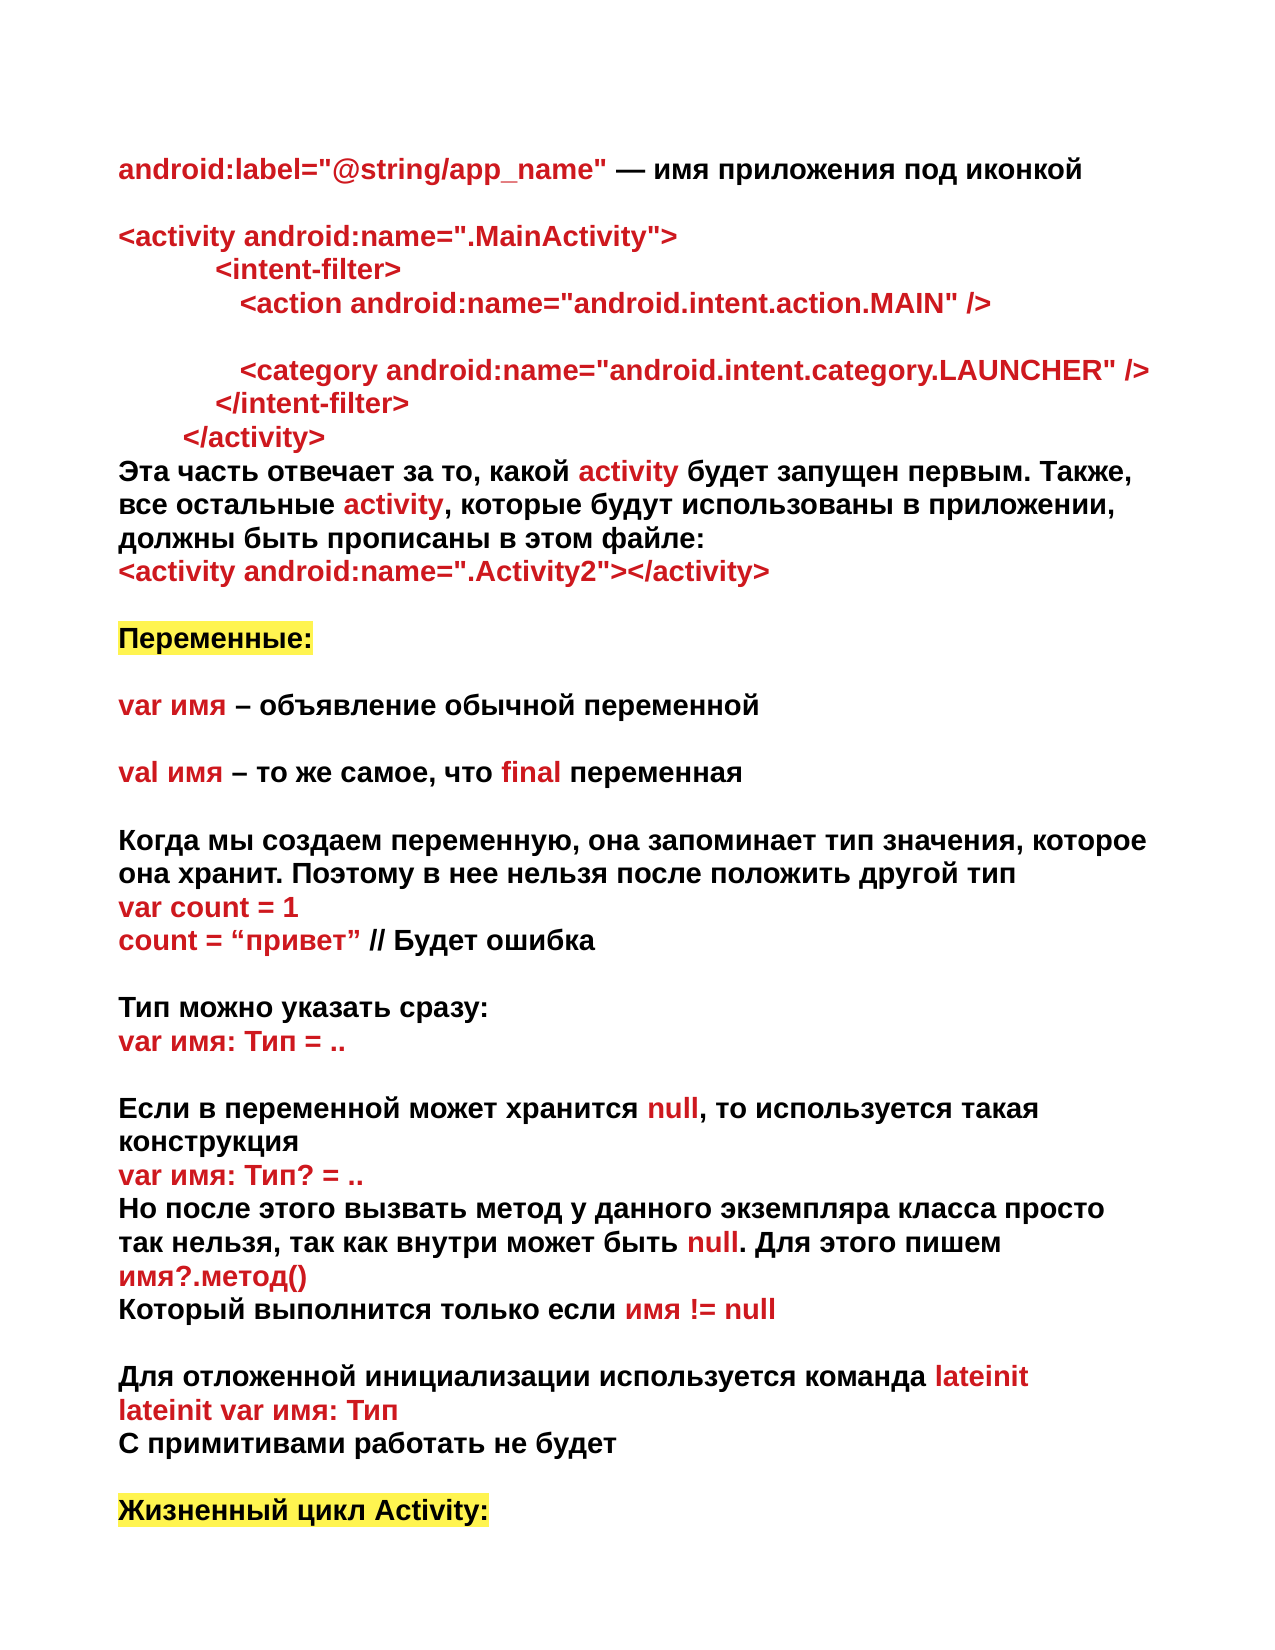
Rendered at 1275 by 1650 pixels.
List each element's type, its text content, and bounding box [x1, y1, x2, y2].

text var имя – объявление обычной переменной [118, 688, 1157, 722]
text <activity android:name=".Activity2"></activity> [118, 554, 1157, 588]
text count = “привет” // Будет ошибка [118, 923, 1157, 957]
text </activity> [118, 420, 1157, 453]
text Когда мы создаем переменную, она запоминает тип значения, которое она хранит. Поэтому в нее нельзя после положить другой тип [118, 822, 1157, 889]
text <intent-filter> [118, 252, 1157, 286]
text Для отложенной инициализации используется команда lateinit [118, 1359, 1157, 1393]
text var имя: Тип = .. [118, 1024, 1157, 1057]
text <category android:name="android.intent.category.LAUNCHER" /> [118, 353, 1157, 386]
text Тип можно указать сразу: [118, 990, 1157, 1024]
text С примитивами работать не будет [118, 1426, 1157, 1460]
text Если в переменной может хранится null, то используется такая конструкция [118, 1091, 1157, 1158]
text Жизненный цикл Activity: [118, 1493, 1157, 1527]
text lateinit var имя: Тип [118, 1393, 1157, 1426]
text </intent-filter> [118, 386, 1157, 420]
text <activity android:name=".MainActivity"> [118, 219, 1157, 252]
text Но после этого вызвать метод у данного экземпляра класса просто так нельзя, так как внутри может быть null. Для этого пишем [118, 1191, 1157, 1258]
text android:label="@string/app_name" — имя приложения под иконкой [118, 152, 1157, 185]
text Который выполнится только если имя != null [118, 1292, 1157, 1326]
text var count = 1 [118, 889, 1157, 923]
text Эта часть отвечает за то, какой activity будет запущен первым. Также, все остальные activity, которые будут использованы в приложении, должны быть прописаны в этом файле: [118, 453, 1157, 554]
text val имя – то же самое, что final переменная [118, 755, 1157, 789]
text имя?.метод() [118, 1258, 1157, 1292]
text <action android:name="android.intent.action.MAIN" /> [118, 286, 1157, 319]
text var имя: Тип? = .. [118, 1158, 1157, 1191]
text Переменные: [118, 621, 1157, 655]
